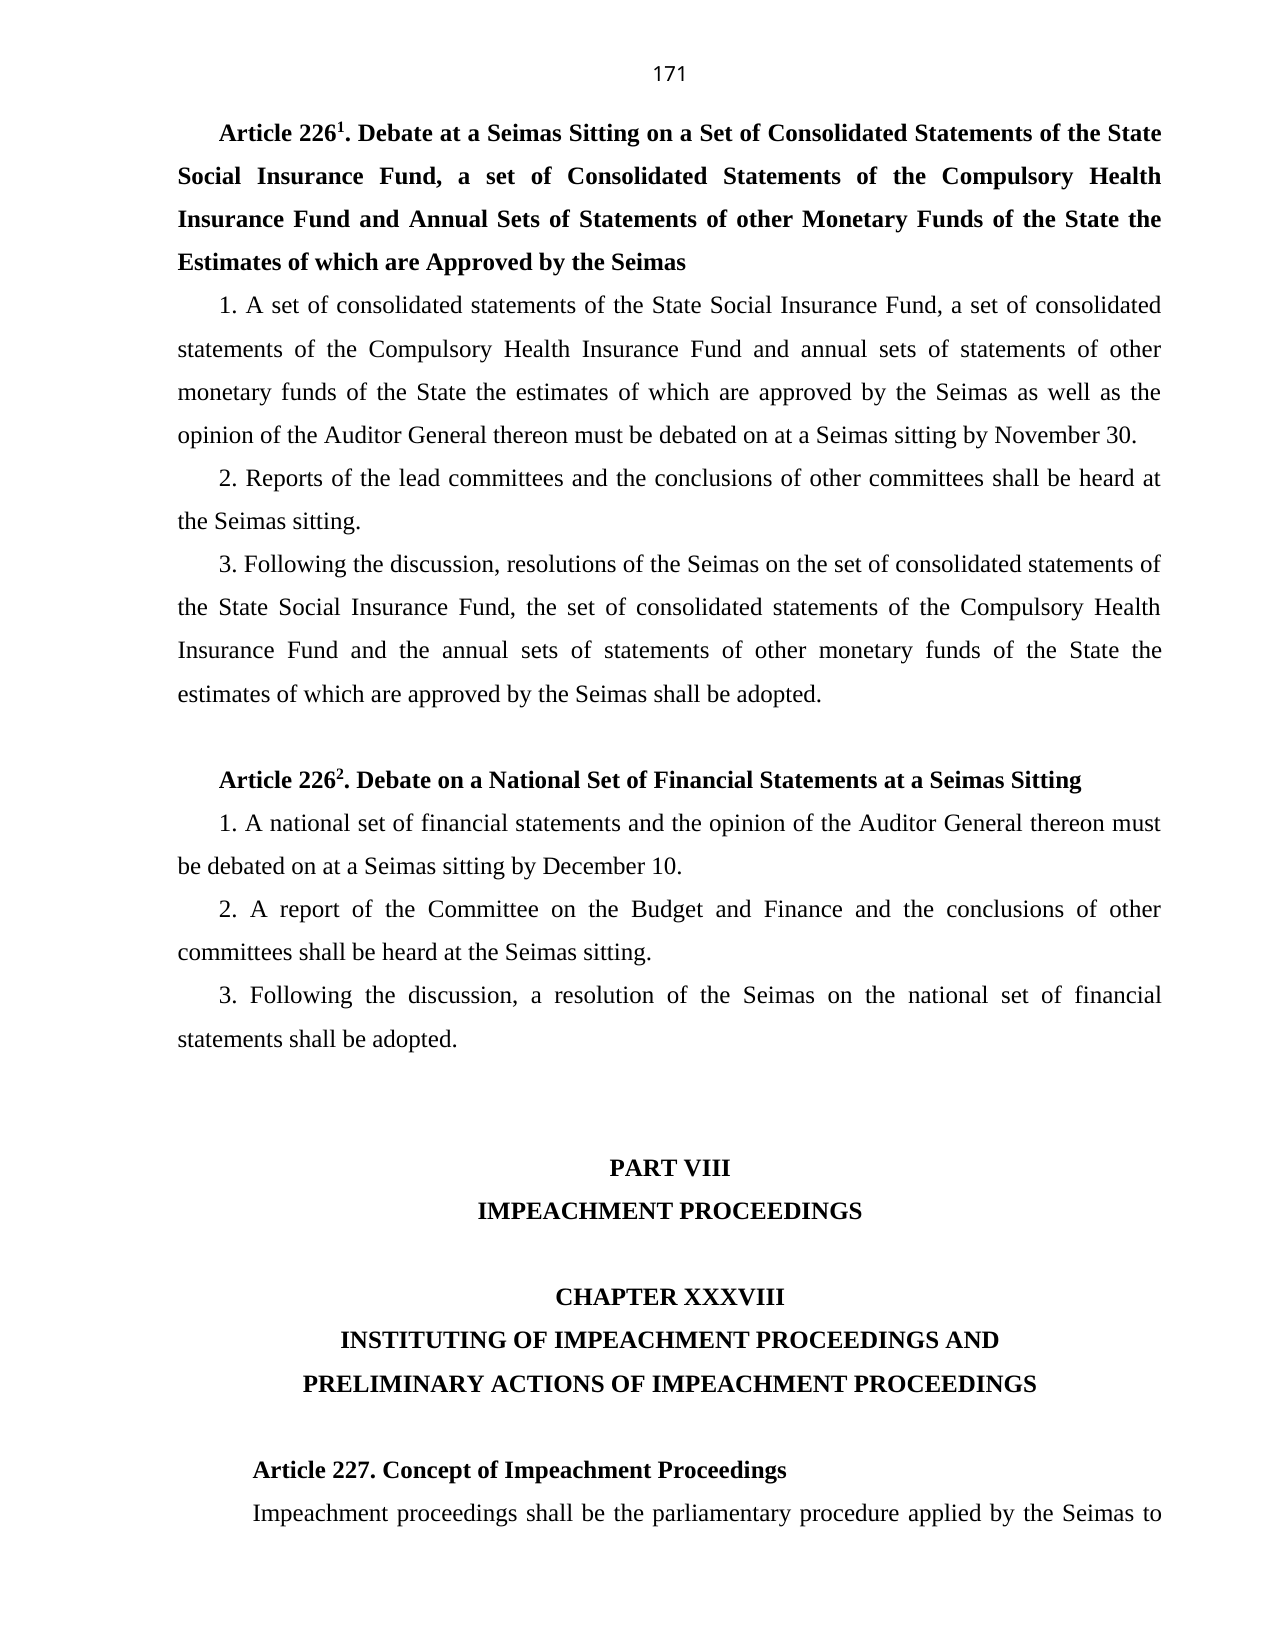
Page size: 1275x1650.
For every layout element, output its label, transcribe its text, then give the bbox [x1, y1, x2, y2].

text Article 2262. Debate on a National Set of Financial Statements at a Seimas Sitting [177, 765, 1163, 794]
text 1. A national set of financial statements and the opinion of the Auditor General thereon must be debated on at a Seimas sitting by December 10. [177, 808, 1163, 880]
text IMPEACHMENT proceedings [177, 1196, 1163, 1225]
text Impeachment proceedings shall be the parliamentary procedure applied by the Seimas to [177, 1498, 1163, 1527]
text Chapter XXXVIII [177, 1282, 1163, 1311]
text Preliminary ACTIONS OF IMPEACHMENT PROCEEDINGS [177, 1369, 1163, 1397]
text 1. A set of consolidated statements of the State Social Insurance Fund, a set of consolidated statements of the Compulsory Health Insurance Fund and annual sets of statements of other monetary funds of the State the estimates of which are approved by the Seimas as well as the opinion of the Auditor General thereon must be debated on at a Seimas sitting by November 30. [177, 291, 1163, 449]
text 2. Reports of the lead committees and the conclusions of other committees shall be heard at the Seimas sitting. [177, 463, 1163, 535]
text PART VIII [177, 1153, 1163, 1182]
text Article 227. Concept of Impeachment Proceedings [177, 1455, 1163, 1484]
text INSTITUTING Of Impeachment Proceedings and [177, 1326, 1163, 1354]
text Article 2261. Debate at a Seimas Sitting on a Set of Consolidated Statements of the State Social Insurance Fund, a set of Consolidated Statements of the Compulsory Health Insurance Fund and Annual Sets of Statements of other Monetary Funds of the State the Estimates of which are Approved by the Seimas [177, 118, 1163, 276]
text 2. A report of the Committee on the Budget and Finance and the conclusions of other committees shall be heard at the Seimas sitting. [177, 894, 1163, 966]
text 3. Following the discussion, resolutions of the Seimas on the set of consolidated statements of the State Social Insurance Fund, the set of consolidated statements of the Compulsory Health Insurance Fund and the annual sets of statements of other monetary funds of the State the estimates of which are approved by the Seimas shall be adopted. [177, 549, 1163, 707]
text 3. Following the discussion, a resolution of the Seimas on the national set of financial statements shall be adopted. [177, 981, 1163, 1052]
